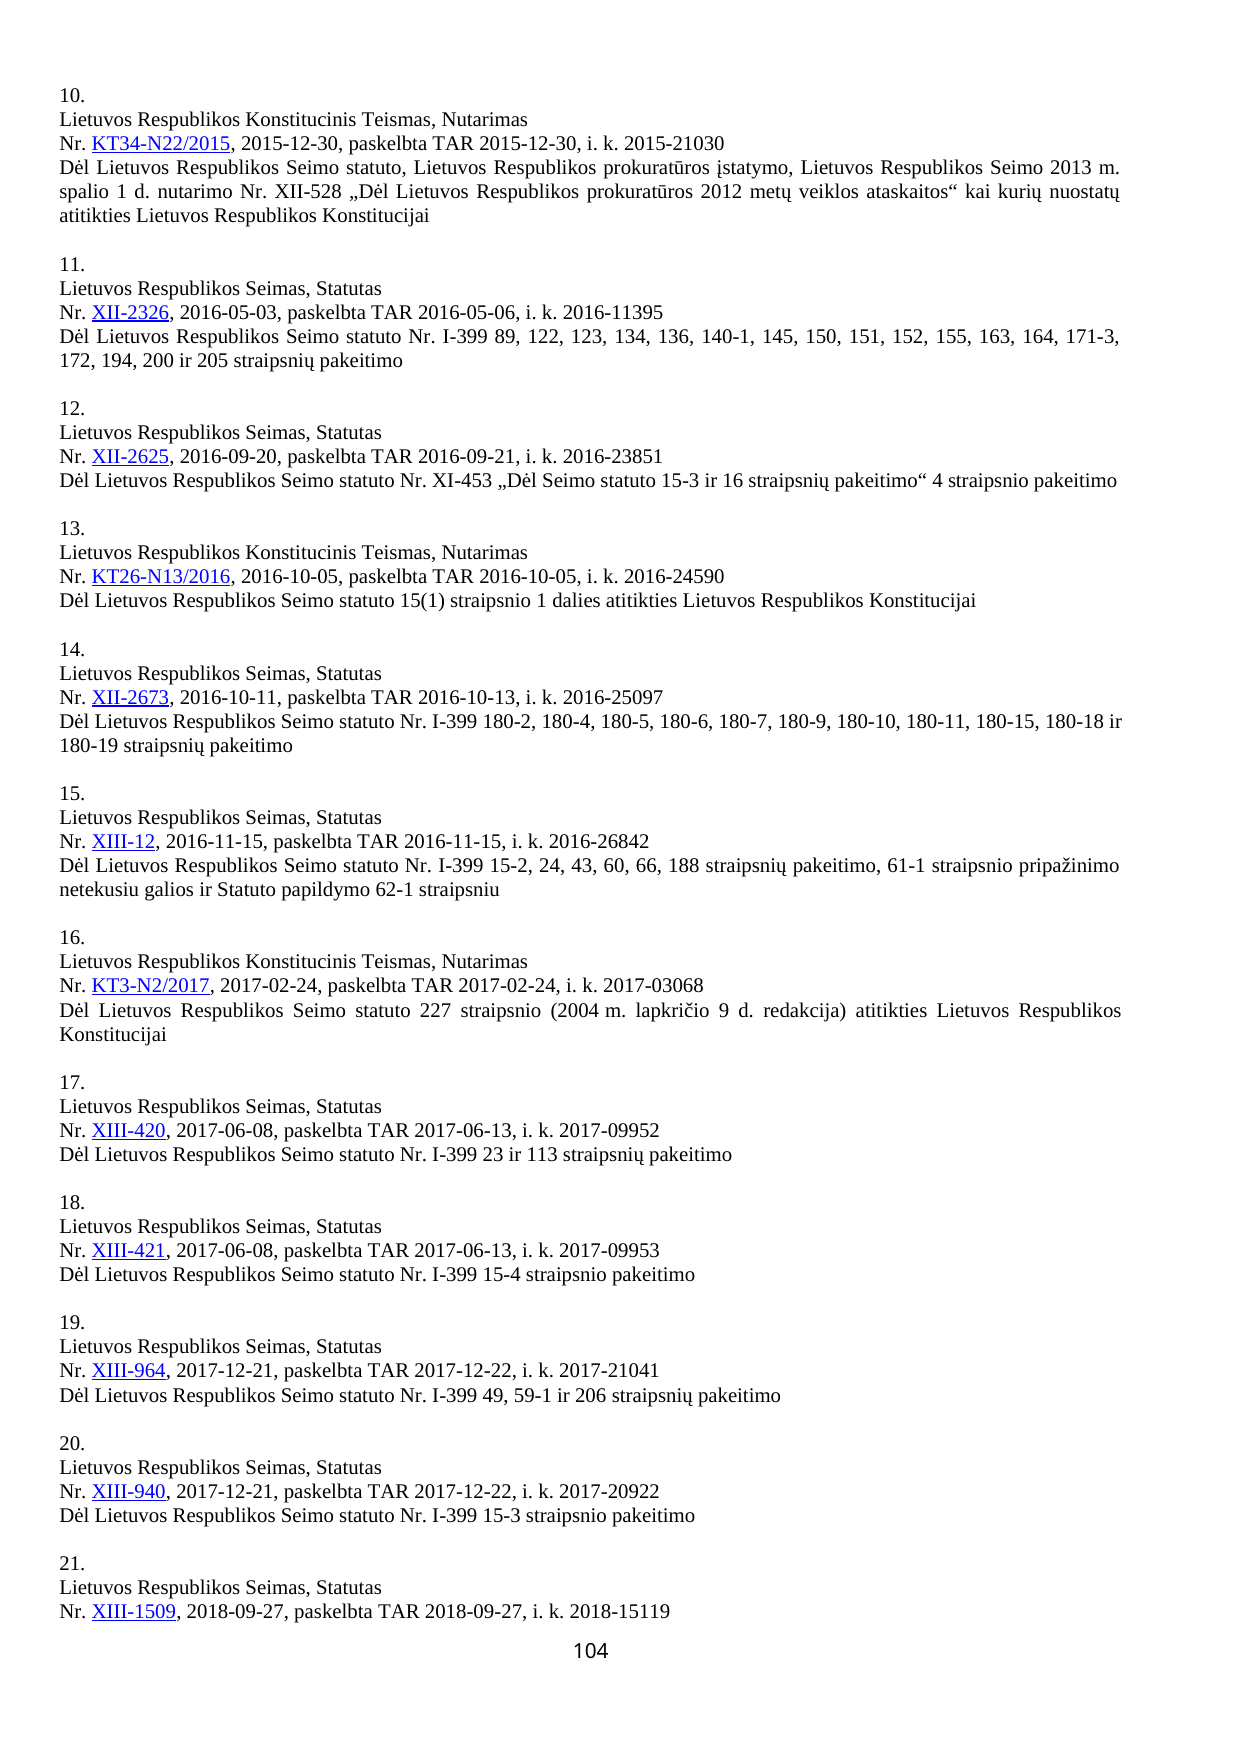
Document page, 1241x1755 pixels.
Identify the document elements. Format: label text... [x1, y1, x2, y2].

text Nr. XIII-420, 2017-06-08, paskelbta TAR 2017-06-13, i. k. 2017-09952 [59, 1118, 1122, 1142]
text Nr. XIII-1509, 2018-09-27, paskelbta TAR 2018-09-27, i. k. 2018-15119 [59, 1599, 1122, 1623]
text Dėl Lietuvos Respublikos Seimo statuto Nr. I-399 15-4 straipsnio pakeitimo [59, 1262, 1122, 1286]
text 17. [59, 1070, 1122, 1094]
text Lietuvos Respublikos Seimas, Statutas [59, 1575, 1122, 1599]
text 18. [59, 1190, 1122, 1214]
text Lietuvos Respublikos Seimas, Statutas [59, 276, 1122, 300]
text Lietuvos Respublikos Seimas, Statutas [59, 805, 1122, 829]
text Lietuvos Respublikos Seimas, Statutas [59, 661, 1122, 685]
text Nr. XIII-12, 2016-11-15, paskelbta TAR 2016-11-15, i. k. 2016-26842 [59, 829, 1122, 853]
text Nr. XIII-964, 2017-12-21, paskelbta TAR 2017-12-22, i. k. 2017-21041 [59, 1358, 1122, 1382]
text Nr. XIII-940, 2017-12-21, paskelbta TAR 2017-12-22, i. k. 2017-20922 [59, 1479, 1122, 1503]
text Dėl Lietuvos Respublikos Seimo statuto Nr. I-399 15-3 straipsnio pakeitimo [59, 1503, 1122, 1527]
text Nr. KT34-N22/2015, 2015-12-30, paskelbta TAR 2015-12-30, i. k. 2015-21030 [59, 131, 1122, 155]
text 15. [59, 781, 1122, 805]
text 20. [59, 1431, 1122, 1455]
text Lietuvos Respublikos Konstitucinis Teismas, Nutarimas [59, 107, 1122, 131]
text Dėl Lietuvos Respublikos Seimo statuto Nr. I-399 23 ir 113 straipsnių pakeitimo [59, 1142, 1122, 1166]
text Dėl Lietuvos Respublikos Seimo statuto Nr. I-399 89, 122, 123, 134, 136, 140-1, 145, 150, 151, 152, 155, 163, 164, 171-3, 172, 194, 200 ir 205 straipsnių pakeitimo [59, 324, 1122, 372]
text Lietuvos Respublikos Konstitucinis Teismas, Nutarimas [59, 949, 1122, 973]
text Dėl Lietuvos Respublikos Seimo statuto 227 straipsnio (2004 m. lapkričio 9 d. redakcija) atitikties Lietuvos Respublikos Konstitucijai [59, 997, 1122, 1046]
text Dėl Lietuvos Respublikos Seimo statuto Nr. I-399 15-2, 24, 43, 60, 66, 188 straipsnių pakeitimo, 61-1 straipsnio pripažinimo netekusiu galios ir Statuto papildymo 62-1 straipsniu [59, 853, 1122, 901]
text Dėl Lietuvos Respublikos Seimo statuto Nr. I-399 49, 59-1 ir 206 straipsnių pakeitimo [59, 1382, 1122, 1407]
text Lietuvos Respublikos Seimas, Statutas [59, 1214, 1122, 1238]
text Nr. KT26-N13/2016, 2016-10-05, paskelbta TAR 2016-10-05, i. k. 2016-24590 [59, 564, 1122, 588]
text Lietuvos Respublikos Konstitucinis Teismas, Nutarimas [59, 540, 1122, 564]
text Lietuvos Respublikos Seimas, Statutas [59, 420, 1122, 444]
text 10. [59, 83, 1122, 107]
text 16. [59, 925, 1122, 949]
text 13. [59, 516, 1122, 540]
text 14. [59, 637, 1122, 661]
text 11. [59, 252, 1122, 276]
text Nr. XII-2326, 2016-05-03, paskelbta TAR 2016-05-06, i. k. 2016-11395 [59, 300, 1122, 324]
text 19. [59, 1310, 1122, 1334]
text Dėl Lietuvos Respublikos Seimo statuto, Lietuvos Respublikos prokuratūros įstatymo, Lietuvos Respublikos Seimo 2013 m. spalio 1 d. nutarimo Nr. XII-528 „Dėl Lietuvos Respublikos prokuratūros 2012 metų veiklos ataskaitos“ kai kurių nuostatų atitikties Lietuvos Respublikos Konstitucijai [59, 155, 1122, 227]
text Lietuvos Respublikos Seimas, Statutas [59, 1094, 1122, 1118]
text Dėl Lietuvos Respublikos Seimo statuto 15(1) straipsnio 1 dalies atitikties Lietuvos Respublikos Konstitucijai [59, 588, 1122, 612]
text Dėl Lietuvos Respublikos Seimo statuto Nr. XI-453 „Dėl Seimo statuto 15-3 ir 16 straipsnių pakeitimo“ 4 straipsnio pakeitimo [59, 468, 1122, 492]
text Lietuvos Respublikos Seimas, Statutas [59, 1455, 1122, 1479]
text Dėl Lietuvos Respublikos Seimo statuto Nr. I-399 180-2, 180-4, 180-5, 180-6, 180-7, 180-9, 180-10, 180-11, 180-15, 180-18 ir 180-19 straipsnių pakeitimo [59, 709, 1122, 757]
text 12. [59, 396, 1122, 420]
text Nr. XIII-421, 2017-06-08, paskelbta TAR 2017-06-13, i. k. 2017-09953 [59, 1238, 1122, 1262]
text Nr. KT3-N2/2017, 2017-02-24, paskelbta TAR 2017-02-24, i. k. 2017-03068 [59, 973, 1122, 997]
text Nr. XII-2673, 2016-10-11, paskelbta TAR 2016-10-13, i. k. 2016-25097 [59, 685, 1122, 709]
text Lietuvos Respublikos Seimas, Statutas [59, 1334, 1122, 1358]
text 21. [59, 1551, 1122, 1575]
text Nr. XII-2625, 2016-09-20, paskelbta TAR 2016-09-21, i. k. 2016-23851 [59, 444, 1122, 468]
